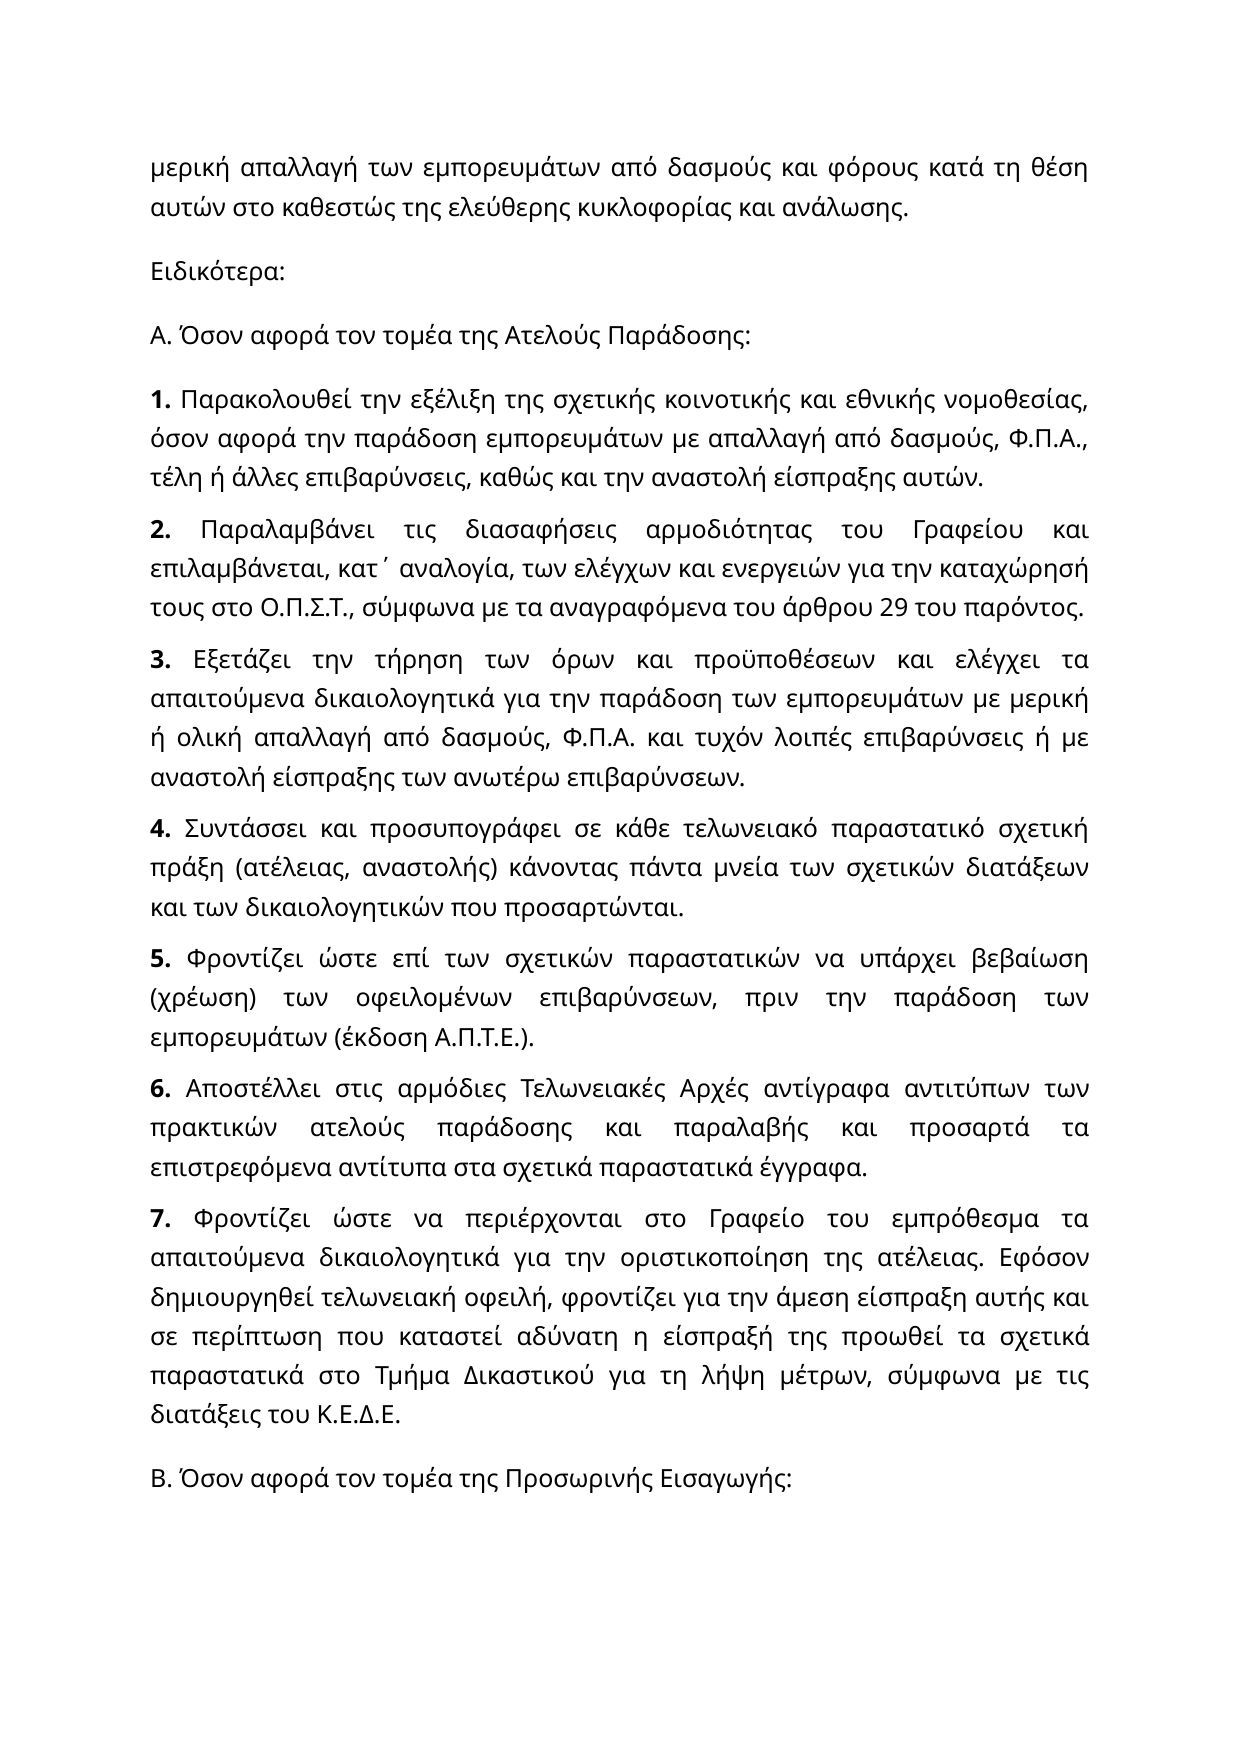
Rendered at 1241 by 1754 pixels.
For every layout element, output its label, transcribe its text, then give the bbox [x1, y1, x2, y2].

text 7. Φροντίζει ώστε να περιέρχονται στο Γραφείο του εμπρόθεσμα τα απαιτούμενα δικαιολογητικά για την οριστικοποίηση της ατέλειας. Εφόσον δημιουργηθεί τελωνειακή οφειλή, φροντίζει για την άμεση είσπραξη αυτής και σε περίπτωση που καταστεί αδύνατη η είσπραξή της προωθεί τα σχετικά παραστατικά στο Τμήμα Δικαστικού για τη λήψη μέτρων, σύμφωνα με τις διατάξεις του Κ.Ε.Δ.Ε. [150, 1201, 1090, 1431]
text μερική απαλλαγή των εμπορευμάτων από δασμούς και φόρους κατά τη θέση αυτών στο καθεστώς της ελεύθερης κυκλοφορίας και ανάλωσης. [150, 150, 1090, 223]
text 5. Φροντίζει ώστε επί των σχετικών παραστατικών να υπάρχει βεβαίωση (χρέωση) των οφειλομένων επιβαρύνσεων, πριν την παράδοση των εμπορευμάτων (έκδοση Α.Π.Τ.Ε.). [150, 941, 1090, 1053]
text 3. Εξετάζει την τήρηση των όρων και προϋποθέσεων και ελέγχει τα απαιτούμενα δικαιολογητικά για την παράδοση των εμπορευμάτων με μερική ή ολική απαλλαγή από δασμούς, Φ.Π.Α. και τυχόν λοιπές επιβαρύνσεις ή με αναστολή είσπραξης των ανωτέρω επιβαρύνσεων. [150, 642, 1090, 793]
text Ειδικότερα: [150, 253, 1090, 287]
text 6. Αποστέλλει στις αρμόδιες Τελωνειακές Αρχές αντίγραφα αντιτύπων των πρακτικών ατελούς παράδοσης και παραλαβής και προσαρτά τα επιστρεφόμενα αντίτυπα στα σχετικά παραστατικά έγγραφα. [150, 1071, 1090, 1183]
text 2. Παραλαμβάνει τις διασαφήσεις αρμοδιότητας του Γραφείου και επιλαμβάνεται, κατ΄ αναλογία, των ελέγχων και ενεργειών για την καταχώρησή τους στο Ο.Π.Σ.Τ., σύμφωνα με τα αναγραφόμενα του άρθρου 29 του παρόντος. [150, 512, 1090, 624]
text 1. Παρακολουθεί την εξέλιξη της σχετικής κοινοτικής και εθνικής νομοθεσίας, όσον αφορά την παράδοση εμπορευμάτων με απαλλαγή από δασμούς, Φ.Π.Α., τέλη ή άλλες επιβαρύνσεις, καθώς και την αναστολή είσπραξης αυτών. [150, 382, 1090, 494]
text Β. Όσον αφορά τον τομέα της Προσωρινής Εισαγωγής: [150, 1461, 1090, 1495]
text 4. Συντάσσει και προσυπογράφει σε κάθε τελωνειακό παραστατικό σχετική πράξη (ατέλειας, αναστολής) κάνοντας πάντα μνεία των σχετικών διατάξεων και των δικαιολογητικών που προσαρτώνται. [150, 811, 1090, 923]
text Α. Όσον αφορά τον τομέα της Ατελούς Παράδοσης: [150, 317, 1090, 352]
